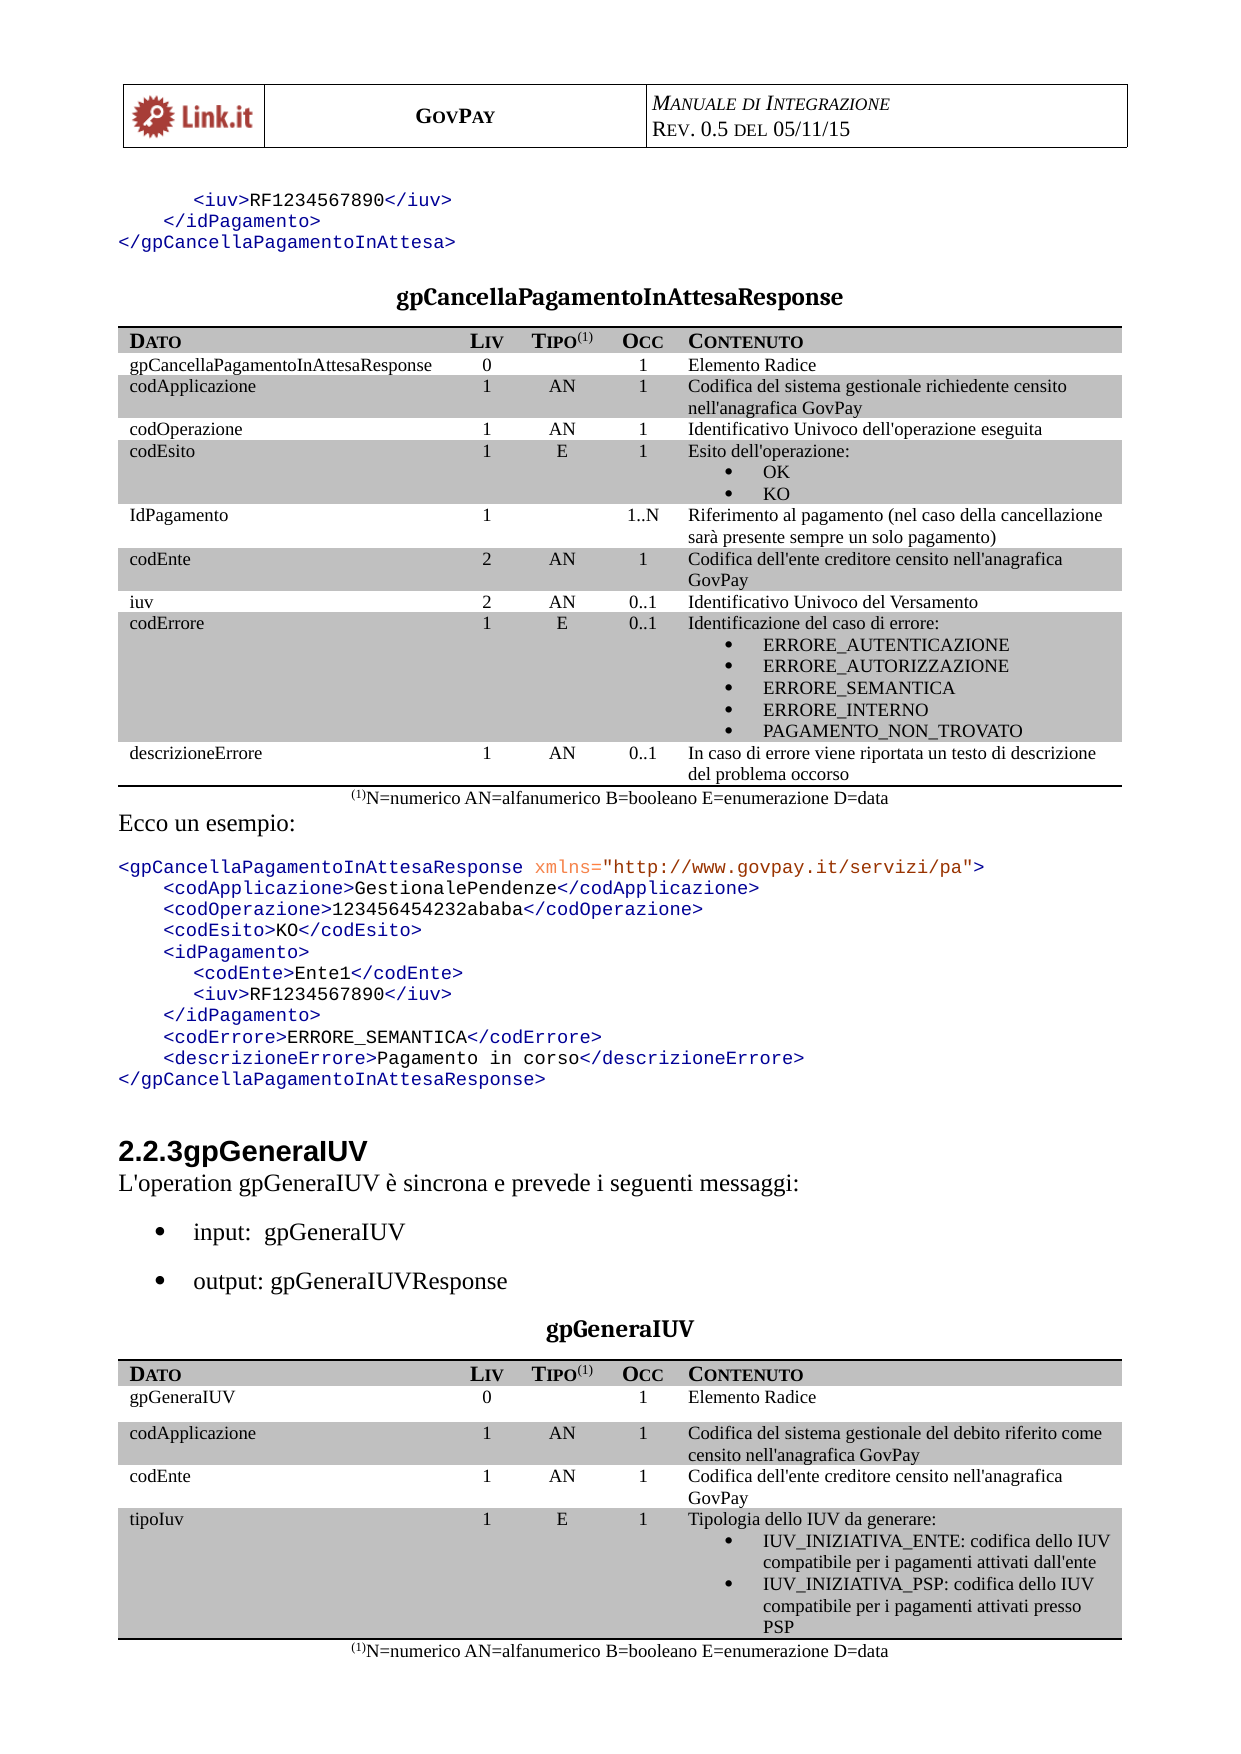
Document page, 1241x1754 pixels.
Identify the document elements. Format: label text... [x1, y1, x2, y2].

table_cell Dato [118, 328, 458, 353]
table_cell iuv [118, 591, 458, 612]
table_cell Identificativo Univoco dell'operazione eseguita [677, 418, 1122, 440]
text (1)N=numerico AN=alfanumerico B=booleano E=enumerazione D=data [118, 1640, 1122, 1661]
table_cell AN [515, 548, 609, 591]
table_cell 0..1 [609, 612, 677, 742]
text Ecco un esempio: [118, 808, 1122, 837]
table_cell AN [515, 1465, 609, 1508]
table_cell 1 [458, 375, 515, 418]
text </idPagamento> <codErrore>ERRORE_SEMANTICA</codErrore> <descrizioneErrore>Pagamento in corso</descrizioneErrore> </gpCancellaPagamentoInAttesaResponse> [118, 1006, 1122, 1091]
table_cell 1 [609, 418, 677, 440]
table_header gpCancellaPagamentoInAttesaResponse [118, 283, 1122, 326]
table_cell Codifica del sistema gestionale richiedente censito nell'anagrafica GovPay [677, 375, 1122, 418]
table_cell 2 [458, 548, 515, 591]
table_cell gpGeneraIUV [118, 1386, 458, 1422]
table_cell Codifica del sistema gestionale del debito riferito come censito nell'anagrafica GovPay [677, 1422, 1122, 1465]
table_cell Tipo(1) [515, 1361, 609, 1386]
table_cell E [515, 612, 609, 742]
table_cell 1 [458, 1465, 515, 1508]
table_cell tipoIuv [118, 1508, 458, 1638]
table_cell 1 [609, 1508, 677, 1638]
table_cell 1 [458, 742, 515, 785]
table_cell Codifica dell'ente creditore censito nell'anagrafica GovPay [677, 548, 1122, 591]
table_cell codApplicazione [118, 1422, 458, 1465]
table_cell [515, 354, 609, 375]
table_cell Contenuto [677, 1361, 1122, 1386]
table_cell AN [515, 742, 609, 785]
table_cell 1 [609, 375, 677, 418]
text <gpCancellaPagamentoInAttesaResponse xmlns="http://www.govpay.it/servizi/pa"> <codApplicazione>GestionalePendenze</codApplicazione> <codOperazione>123456454232ababa</codOperazione> <codEsito>KO</codEsito> <idPagamento> <codEnte>Ente1</codEnte> <iuv>RF1234567890</iuv> [118, 857, 1122, 1006]
table_cell AN [515, 375, 609, 418]
table_cell 1 [609, 1422, 677, 1465]
table_cell 1 [458, 1508, 515, 1638]
table_cell 0..1 [609, 591, 677, 612]
table_cell Elemento Radice [677, 354, 1122, 375]
table_cell Liv [458, 1361, 515, 1386]
table_cell 1 [609, 1386, 677, 1422]
table_cell [515, 1386, 609, 1422]
text <iuv>RF1234567890</iuv> [118, 190, 1122, 212]
table_cell AN [515, 418, 609, 440]
table_cell Occ [609, 328, 677, 353]
picture [128, 90, 259, 144]
table_cell Tipo(1) [515, 328, 609, 353]
table_cell Contenuto [677, 328, 1122, 353]
table_cell 1 [609, 1465, 677, 1508]
table_cell In caso di errore viene riportata un testo di descrizione del problema occorso [677, 742, 1122, 785]
table_cell 0..1 [609, 742, 677, 785]
table_cell 1 [458, 440, 515, 504]
text </idPagamento> </gpCancellaPagamentoInAttesa> [118, 212, 1122, 254]
table_cell Identificativo Univoco del Versamento [677, 591, 1122, 612]
table_cell codEsito [118, 440, 458, 504]
table_cell descrizioneErrore [118, 742, 458, 785]
table_cell codOperazione [118, 418, 458, 440]
table_header gpGeneraIUV [118, 1315, 1122, 1358]
text L'operation gpGeneraIUV è sincrona e prevede i seguenti messaggi: [118, 1168, 1122, 1197]
table_cell AN [515, 1422, 609, 1465]
subtitle gpGeneraIUV [118, 1134, 1122, 1168]
table_cell Riferimento al pagamento (nel caso della cancellazione sarà presente sempre un solo pagamento) [677, 504, 1122, 547]
table_cell 2 [458, 591, 515, 612]
table_cell 1 [458, 612, 515, 742]
table_cell AN [515, 591, 609, 612]
table_cell [515, 504, 609, 547]
table_cell Tipologia dello IUV da generare: IUV_INIZIATIVA_ENTE: codifica dello IUV compatibile per i pagamenti attivati dall'ente IUV_INIZIATIVA_PSP: codifica dello IUV compatibile per i pagamenti attivati presso PSP [677, 1508, 1122, 1638]
table_cell 1..N [609, 504, 677, 547]
table_cell 1 [458, 1422, 515, 1465]
table_cell Codifica dell'ente creditore censito nell'anagrafica GovPay [677, 1465, 1122, 1508]
table_cell IdPagamento [118, 504, 458, 547]
table_cell 1 [458, 504, 515, 547]
table_cell Identificazione del caso di errore: ERRORE_AUTENTICAZIONE ERRORE_AUTORIZZAZIONE ERRORE_SEMANTICA ERRORE_INTERNO PAGAMENTO_NON_TROVATO [677, 612, 1122, 742]
table_cell Occ [609, 1361, 677, 1386]
table_cell gpCancellaPagamentoInAttesaResponse [118, 354, 458, 375]
table_cell 0 [458, 1386, 515, 1422]
table_cell codEnte [118, 548, 458, 591]
table_cell codErrore [118, 612, 458, 742]
table_cell 1 [609, 440, 677, 504]
table_cell 0 [458, 354, 515, 375]
table_cell Dato [118, 1361, 458, 1386]
table_cell Elemento Radice [677, 1386, 1122, 1422]
table_cell codApplicazione [118, 375, 458, 418]
table_cell Liv [458, 328, 515, 353]
table_cell 1 [458, 418, 515, 440]
table_cell E [515, 440, 609, 504]
table_cell E [515, 1508, 609, 1638]
table_cell 1 [609, 548, 677, 591]
list input: gpGeneraIUV [156, 1217, 1122, 1246]
text (1)N=numerico AN=alfanumerico B=booleano E=enumerazione D=data [118, 787, 1122, 808]
list output: gpGeneraIUVResponse [156, 1266, 1122, 1295]
table_cell codEnte [118, 1465, 458, 1508]
table_cell Esito dell'operazione: OK KO [677, 440, 1122, 504]
table_cell 1 [609, 354, 677, 375]
